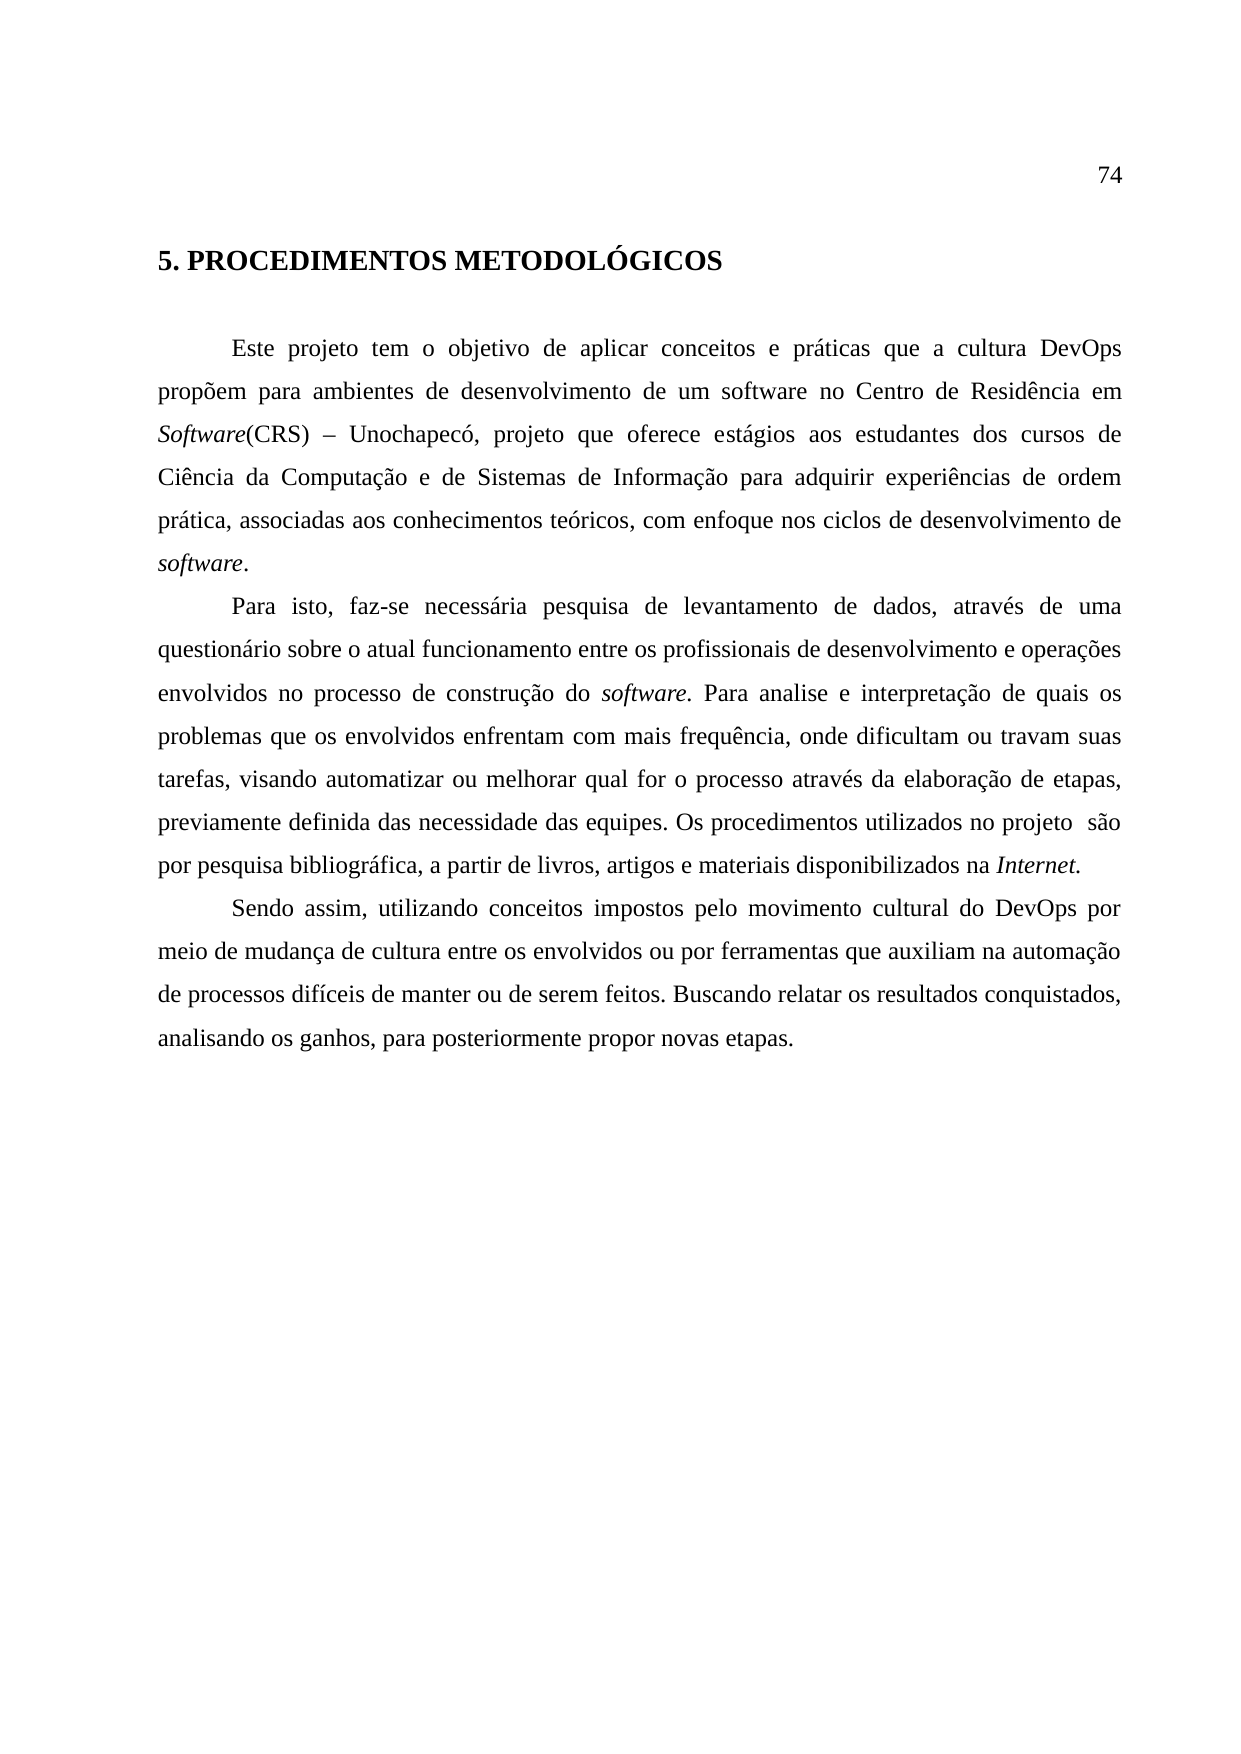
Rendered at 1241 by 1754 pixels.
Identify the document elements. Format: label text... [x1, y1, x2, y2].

text Para isto, faz-se necessária pesquisa de levantamento de dados, através de uma questionário sobre o atual funcionamento entre os profissionais de desenvolvimento e operações envolvidos no processo de construção do software. Para analise e interpretação de quais os problemas que os envolvidos enfrentam com mais frequência, onde dificultam ou travam suas tarefas, visando automatizar ou melhorar qual for o processo através da elaboração de etapas, previamente definida das necessidade das equipes. Os procedimentos utilizados no projeto são por pesquisa bibliográfica, a partir de livros, artigos e materiais disponibilizados na Internet. [158, 591, 1122, 879]
text Sendo assim, utilizando conceitos impostos pelo movimento cultural do DevOps por meio de mudança de cultura entre os envolvidos ou por ferramentas que auxiliam na automação de processos difíceis de manter ou de serem feitos. Buscando relatar os resultados conquistados, analisando os ganhos, para posteriormente propor novas etapas. [158, 893, 1122, 1051]
subtitle 5. PROCEDIMENTOS METODOLÓGICOS [158, 243, 1122, 277]
text Este projeto tem o objetivo de aplicar conceitos e práticas que a cultura DevOps propõem para ambientes de desenvolvimento de um software no Centro de Residência em Software(CRS) – Unochapecó, projeto que oferece estágios aos estudantes dos cursos de Ciência da Computação e de Sistemas de Informação para adquirir experiências de ordem prática, associadas aos conhecimentos teóricos, com enfoque nos ciclos de desenvolvimento de software. [158, 333, 1122, 577]
